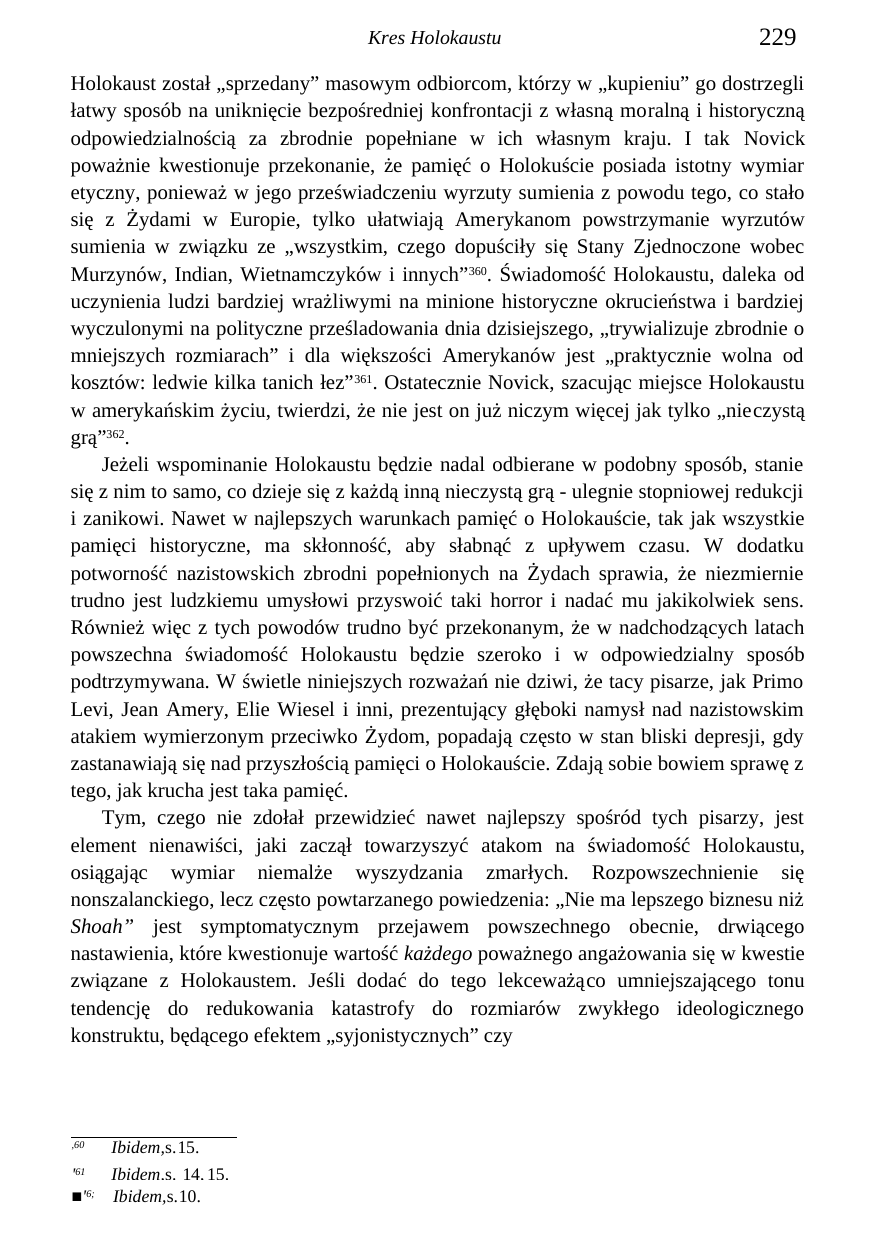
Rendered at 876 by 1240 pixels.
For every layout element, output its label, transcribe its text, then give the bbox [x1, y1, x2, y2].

text Tym, czego nie zdołał przewidzieć nawet najlepszy spośród tych pisarzy, jest element nienawiści, jaki zaczął towarzyszyć atakom na świadomość Holo­kaustu, osiągając wymiar niemalże wyszydzania zmarłych. Rozpowszechnienie się nonszalanckiego, lecz często powtarzanego powiedzenia: „Nie ma lepszego biznesu niż Shoah” jest symptomatycznym przejawem powszechnego obecnie, drwiącego nastawienia, które kwestionuje wartość każdego poważnego angażo­wania się w kwestie związane z Holokaustem. Jeśli dodać do tego lekceważą­co umniejszającego tonu tendencję do redukowania katastrofy do rozmiarów zwykłego ideologicznego konstruktu, będącego efektem „syjonistycznych” czy [70, 805, 805, 1047]
text Kres Holokaustu [368, 26, 506, 48]
text Jeżeli wspominanie Holokaustu będzie nadal odbierane w podobny sposób, stanie się z nim to samo, co dzieje się z każdą inną nieczystą grą - ulegnie stopniowej redukcji i zanikowi. Nawet w najlepszych warunkach pamięć o Ho­lokauście, tak jak wszystkie pamięci historyczne, ma skłonność, aby słabnąć z upływem czasu. W dodatku potworność nazistowskich zbrodni popełnionych na Żydach sprawia, że niezmiernie trudno jest ludzkiemu umysłowi przyswoić taki horror i nadać mu jakikolwiek sens. Również więc z tych powodów trudno być przekonanym, że w nadchodzących latach powszechna świadomość Holo­kaustu będzie szeroko i w odpowiedzialny sposób podtrzymywana. W świetle niniejszych rozważań nie dziwi, że tacy pisarze, jak Primo Levi, Jean Amery, Elie Wiesel i inni, prezentujący głęboki namysł nad nazistowskim atakiem wymie­rzonym przeciwko Żydom, popadają często w stan bliski depresji, gdy zastana­wiają się nad przyszłością pamięci o Holokauście. Zdają sobie bowiem sprawę z tego, jak krucha jest taka pamięć. [70, 452, 805, 802]
text ■'6; Ibidem, s. 10. [71, 1186, 237, 1206]
text ,60 Ibidem, s. 15. [71, 1138, 237, 1158]
text 229 [759, 22, 803, 51]
text '61 Ibidem, s. 14, 15. [71, 1164, 237, 1180]
text Holokaust został „sprzedany” masowym odbiorcom, którzy w „kupieniu” go dostrzegli łatwy sposób na uniknięcie bezpośredniej konfrontacji z własną mo­ralną i historyczną odpowiedzialnością za zbrodnie popełniane w ich własnym kraju. I tak Novick poważnie kwestionuje przekonanie, że pamięć o Holokuście posiada istotny wymiar etyczny, ponieważ w jego przeświadczeniu wyrzuty su­mienia z powodu tego, co stało się z Żydami w Europie, tylko ułatwiają Ame­rykanom powstrzymanie wyrzutów sumienia w związku ze „wszystkim, czego dopuściły się Stany Zjednoczone wobec Murzynów, Indian, Wietnamczyków i innych”360. Świadomość Holokaustu, daleka od uczynienia ludzi bardziej wraż­liwymi na minione historyczne okrucieństwa i bardziej wyczulonymi na po­lityczne prześladowania dnia dzisiejszego, „trywializuje zbrodnie o mniejszych rozmiarach” i dla większości Amerykanów jest „praktycznie wolna od kosztów: ledwie kilka tanich łez”361. Ostatecznie Novick, szacując miejsce Holokaustu w amerykańskim życiu, twierdzi, że nie jest on już niczym więcej jak tylko „nie­czystą grą”362. [70, 71, 805, 449]
